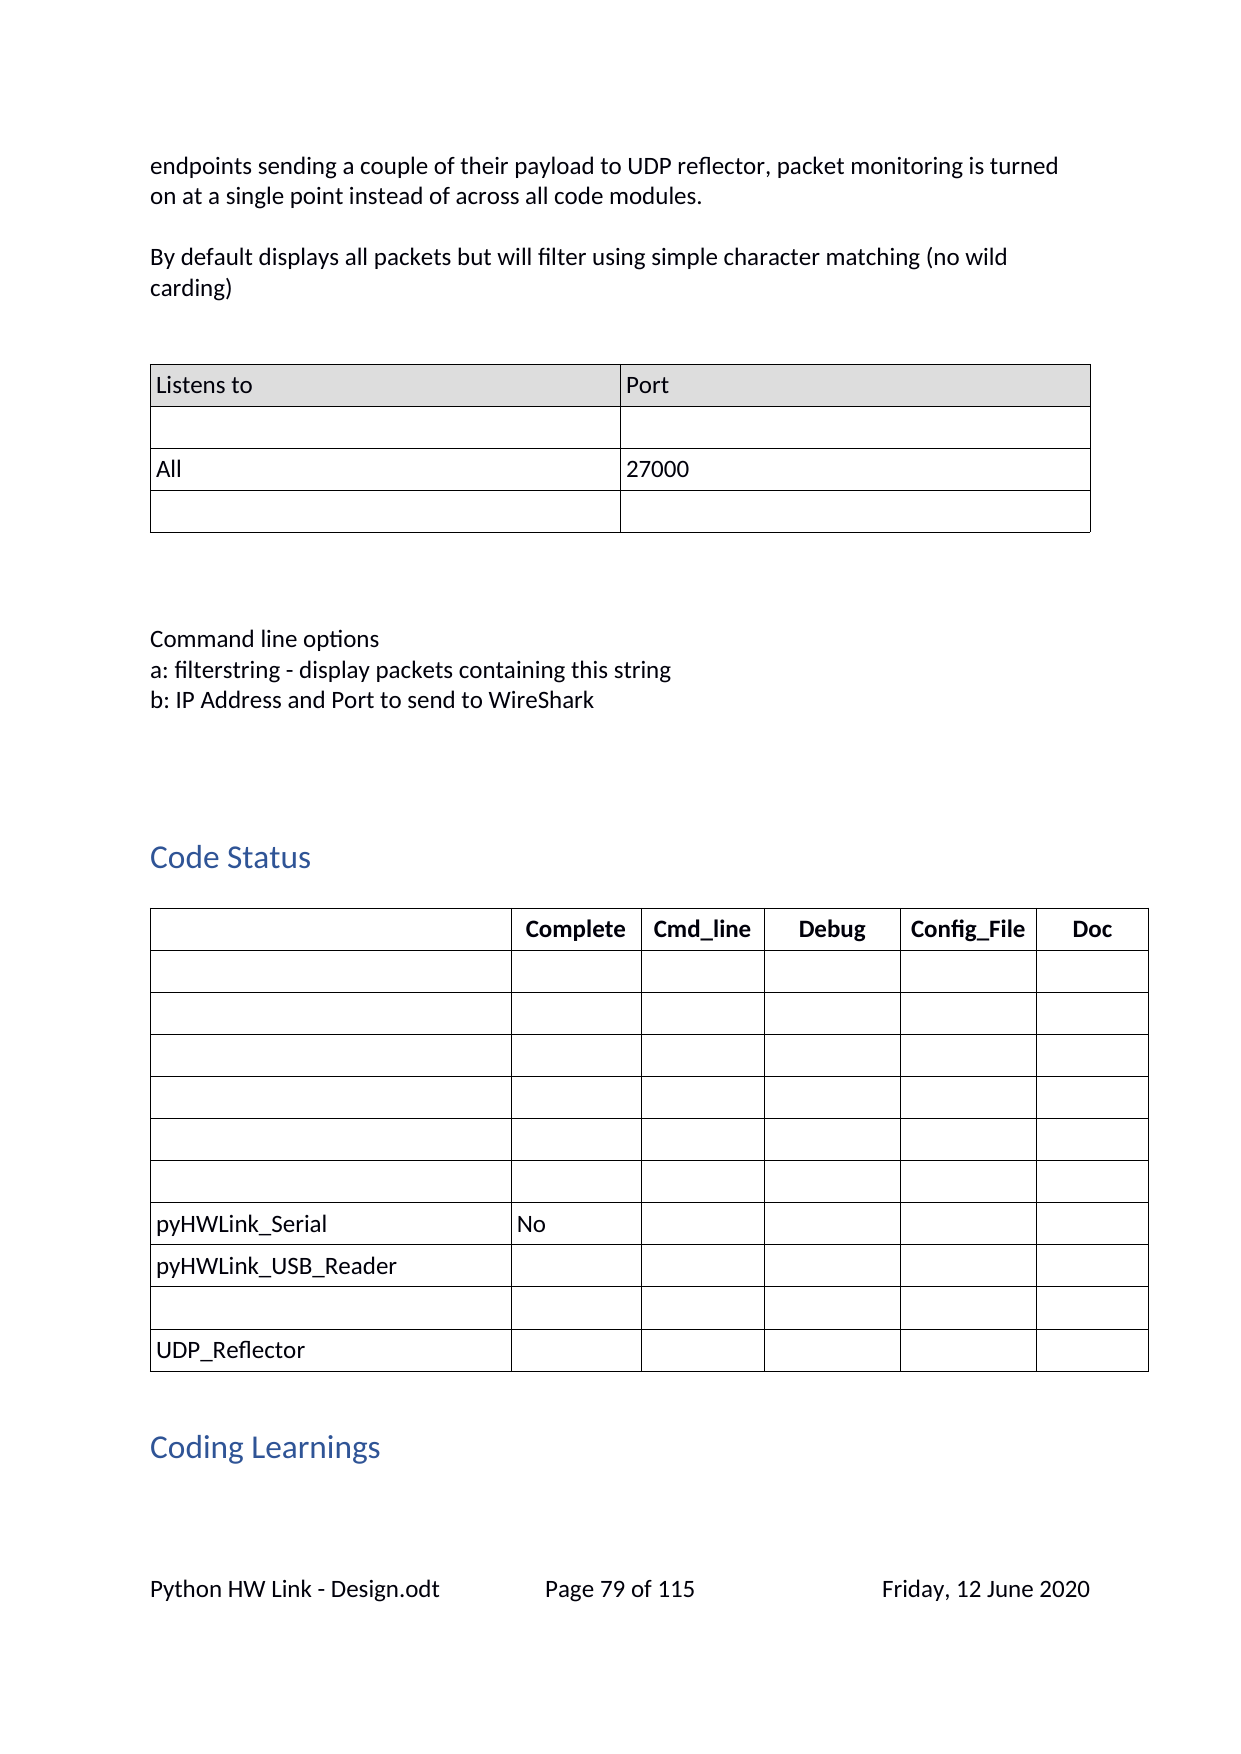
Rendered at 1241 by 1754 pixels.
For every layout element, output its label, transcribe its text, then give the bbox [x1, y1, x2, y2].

table_cell [512, 1161, 641, 1202]
table_cell [642, 1077, 764, 1118]
text Command line options [150, 624, 1090, 654]
table_cell [151, 1119, 511, 1160]
table_cell [642, 1287, 764, 1328]
table_header Doc [1037, 909, 1148, 950]
subtitle Code Status [150, 836, 1090, 877]
table_cell [765, 1287, 900, 1328]
table_cell [642, 1035, 764, 1076]
table_cell [1037, 1287, 1148, 1328]
table_cell [512, 951, 641, 992]
table_header [151, 909, 511, 950]
table_cell [642, 1119, 764, 1160]
table_cell [151, 1077, 511, 1118]
table_cell [901, 993, 1036, 1034]
table_cell [1037, 1330, 1148, 1371]
table_cell [901, 1245, 1036, 1286]
table_cell [765, 1035, 900, 1076]
table_cell [901, 1035, 1036, 1076]
table_cell [151, 951, 511, 992]
table_cell [151, 1287, 511, 1328]
table_cell [765, 1119, 900, 1160]
table_cell [151, 491, 620, 532]
table_cell [642, 1245, 764, 1286]
table_cell All [151, 449, 620, 490]
table_cell [765, 951, 900, 992]
table_cell [901, 951, 1036, 992]
table_cell 27000 [621, 449, 1090, 490]
table_cell [512, 1245, 641, 1286]
table_cell [765, 1330, 900, 1371]
table_cell [765, 1161, 900, 1202]
table_cell [901, 1203, 1036, 1244]
table_cell [1037, 993, 1148, 1034]
table_header Port [621, 365, 1090, 406]
table_cell [642, 993, 764, 1034]
table_cell [765, 993, 900, 1034]
table_cell [642, 1330, 764, 1371]
table_cell [1037, 1245, 1148, 1286]
table_cell [901, 1077, 1036, 1118]
table_cell [1037, 1077, 1148, 1118]
table_cell [765, 1077, 900, 1118]
table_cell [151, 1161, 511, 1202]
table_cell [901, 1161, 1036, 1202]
table_cell No [512, 1203, 641, 1244]
table_cell [151, 1035, 511, 1076]
table_cell [1037, 1203, 1148, 1244]
table_header Config_File [901, 909, 1036, 950]
table_cell [642, 951, 764, 992]
table_cell [765, 1203, 900, 1244]
table_header Debug [765, 909, 900, 950]
table_cell [901, 1119, 1036, 1160]
table_header Cmd_line [642, 909, 764, 950]
table_cell [1037, 1035, 1148, 1076]
table_cell [901, 1330, 1036, 1371]
table_cell [512, 1035, 641, 1076]
text a: filterstring - display packets containing this string [150, 654, 1090, 685]
table_cell [512, 1119, 641, 1160]
table_cell [1037, 951, 1148, 992]
table_header Complete [512, 909, 641, 950]
text endpoints sending a couple of their payload to UDP reflector, packet monitoring is turned on at a single point instead of across all code modules. [150, 150, 1090, 211]
table_cell pyHWLink_Serial [151, 1203, 511, 1244]
table_cell [765, 1245, 900, 1286]
table_cell UDP_Reflector [151, 1330, 511, 1371]
table_cell [642, 1203, 764, 1244]
subtitle Coding Learnings [150, 1426, 1090, 1467]
text By default displays all packets but will filter using simple character matching (no wild carding) [150, 242, 1090, 303]
table_cell pyHWLink_USB_Reader [151, 1245, 511, 1286]
table_header Listens to [151, 365, 620, 406]
table_cell [512, 1330, 641, 1371]
table_cell [512, 1287, 641, 1328]
table_cell [512, 1077, 641, 1118]
table_cell [151, 407, 620, 448]
text b: IP Address and Port to send to WireShark [150, 685, 1090, 715]
table_cell [642, 1161, 764, 1202]
table_cell [621, 407, 1090, 448]
table_cell [1037, 1161, 1148, 1202]
table_cell [621, 491, 1090, 532]
table_cell [512, 993, 641, 1034]
table_cell [1037, 1119, 1148, 1160]
table_cell [901, 1287, 1036, 1328]
table_cell [151, 993, 511, 1034]
